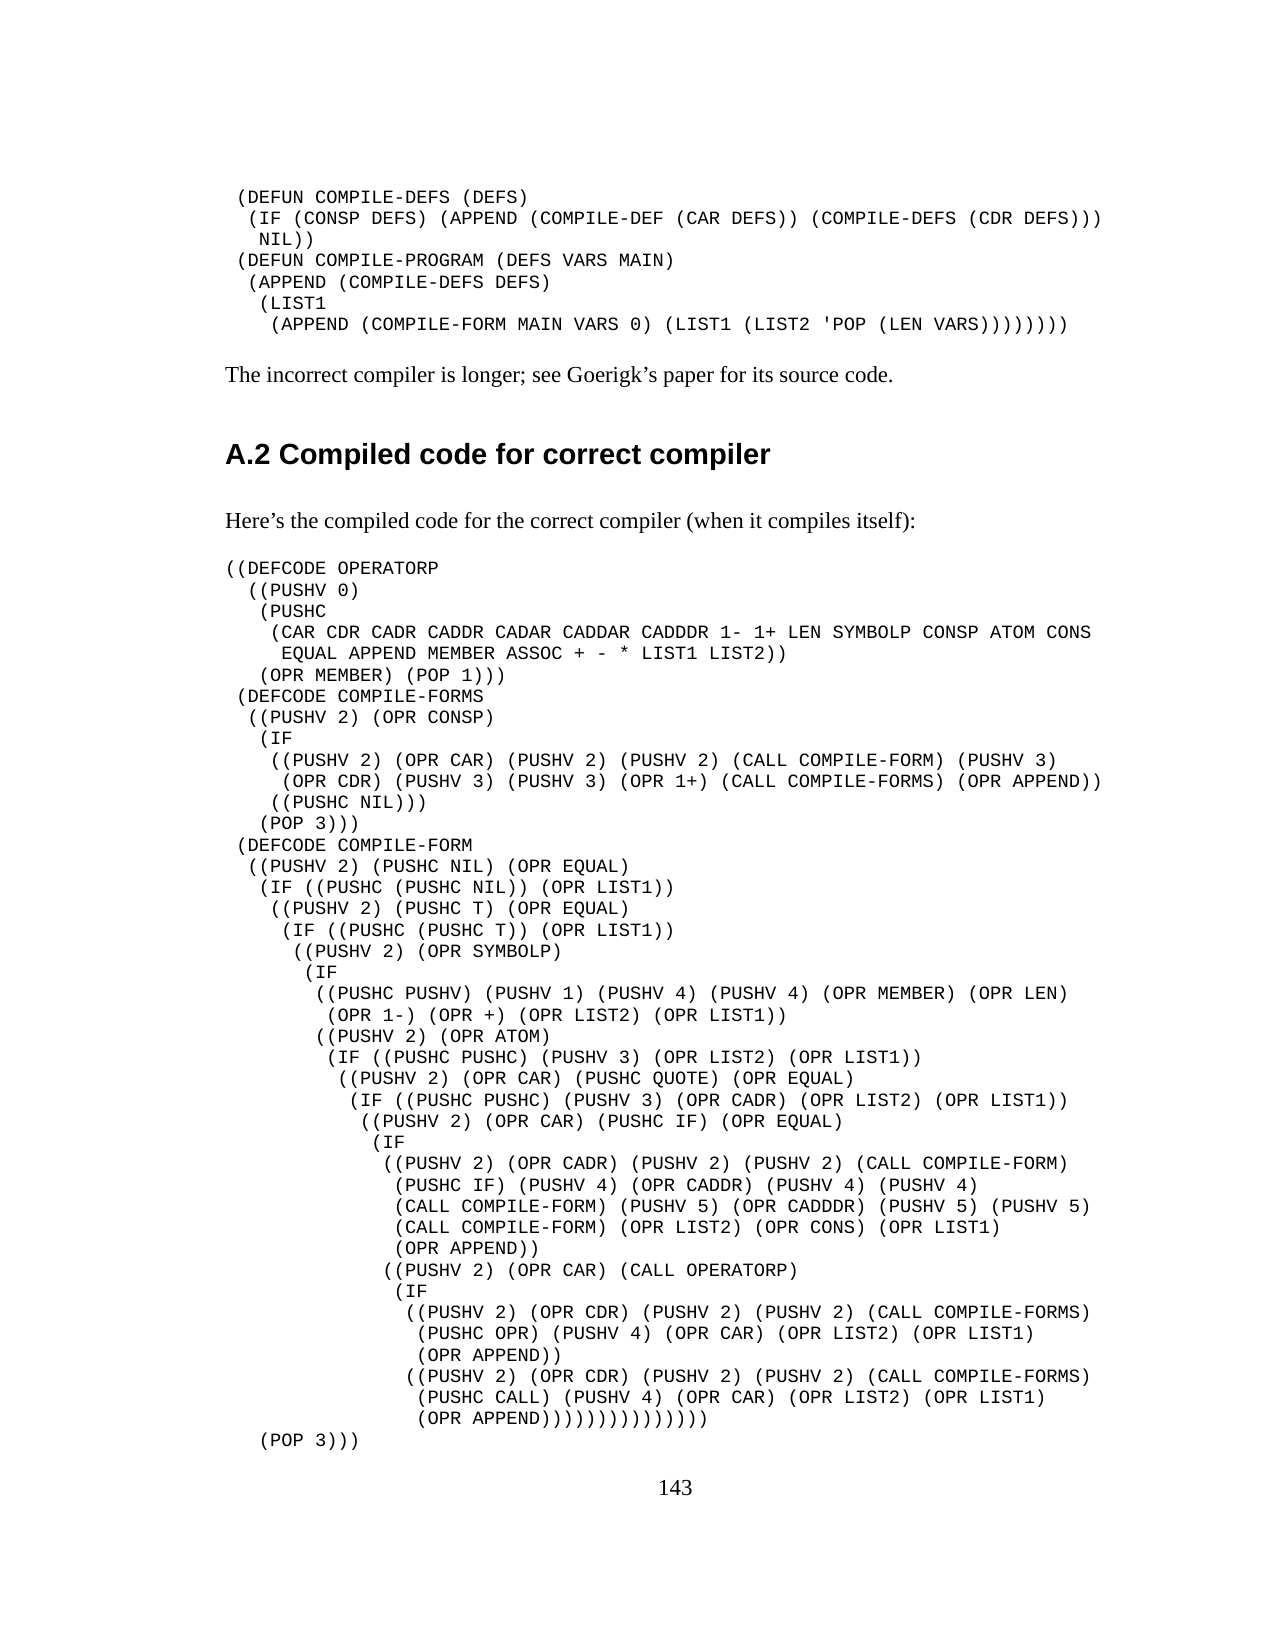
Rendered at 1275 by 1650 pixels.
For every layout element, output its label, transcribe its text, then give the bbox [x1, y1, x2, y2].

text ((PUSHV 2) (PUSHC NIL) (OPR EQUAL) [225, 857, 1125, 878]
text (IF [225, 1133, 1125, 1154]
text (IF [225, 729, 1125, 750]
text ((PUSHV 2) (PUSHC T) (OPR EQUAL) [225, 899, 1125, 920]
text ((PUSHV 2) (OPR SYMBOLP) [225, 942, 1125, 963]
text ((PUSHV 2) (OPR CDR) (PUSHV 2) (PUSHV 2) (CALL COMPILE-FORMS) [225, 1367, 1125, 1388]
text (IF ((PUSHC (PUSHC T)) (OPR LIST1)) [225, 920, 1125, 942]
text EQUAL APPEND MEMBER ASSOC + - * LIST1 LIST2)) [225, 644, 1125, 665]
text (PUSHC OPR) (PUSHV 4) (OPR CAR) (OPR LIST2) (OPR LIST1) [225, 1324, 1125, 1345]
text ((PUSHC NIL))) [225, 793, 1125, 814]
text NIL)) [225, 230, 1125, 251]
text (IF (CONSP DEFS) (APPEND (COMPILE-DEF (CAR DEFS)) (COMPILE-DEFS (CDR DEFS))) [225, 209, 1125, 230]
text (OPR CDR) (PUSHV 3) (PUSHV 3) (OPR 1+) (CALL COMPILE-FORMS) (OPR APPEND)) [225, 772, 1125, 793]
text (PUSHC CALL) (PUSHV 4) (OPR CAR) (OPR LIST2) (OPR LIST1) [225, 1388, 1125, 1409]
text Here’s the compiled code for the correct compiler (when it compiles itself): [225, 508, 1125, 534]
text (IF ((PUSHC (PUSHC NIL)) (OPR LIST1)) [225, 878, 1125, 899]
text (DEFCODE COMPILE-FORM [225, 835, 1125, 857]
text (IF ((PUSHC PUSHC) (PUSHV 3) (OPR LIST2) (OPR LIST1)) [225, 1048, 1125, 1069]
text (APPEND (COMPILE-FORM MAIN VARS 0) (LIST1 (LIST2 'POP (LEN VARS)))))))) [225, 315, 1125, 336]
text (APPEND (COMPILE-DEFS DEFS) [225, 272, 1125, 294]
text (OPR APPEND)) [225, 1345, 1125, 1367]
text (IF [225, 1282, 1125, 1303]
text ((DEFCODE OPERATORP [225, 559, 1125, 580]
text (PUSHC IF) (PUSHV 4) (OPR CADDR) (PUSHV 4) (PUSHV 4) [225, 1175, 1125, 1197]
text ((PUSHV 2) (OPR CAR) (PUSHC IF) (OPR EQUAL) [225, 1112, 1125, 1133]
text (OPR APPEND))))))))))))))) [225, 1409, 1125, 1430]
text (DEFUN COMPILE-DEFS (DEFS) [225, 187, 1125, 209]
text ((PUSHV 2) (OPR ATOM) [225, 1027, 1125, 1048]
text (LIST1 [225, 294, 1125, 315]
text (OPR APPEND)) [225, 1239, 1125, 1260]
text (POP 3))) [225, 1430, 1125, 1452]
text (DEFCODE COMPILE-FORMS [225, 687, 1125, 708]
text (CALL COMPILE-FORM) (PUSHV 5) (OPR CADDDR) (PUSHV 5) (PUSHV 5) [225, 1197, 1125, 1218]
text ((PUSHV 2) (OPR CAR) (PUSHV 2) (PUSHV 2) (CALL COMPILE-FORM) (PUSHV 3) [225, 750, 1125, 772]
text ((PUSHV 0) [225, 580, 1125, 602]
text (IF [225, 963, 1125, 984]
text (PUSHC [225, 602, 1125, 623]
text (IF ((PUSHC PUSHC) (PUSHV 3) (OPR CADR) (OPR LIST2) (OPR LIST1)) [225, 1090, 1125, 1112]
text (CALL COMPILE-FORM) (OPR LIST2) (OPR CONS) (OPR LIST1) [225, 1218, 1125, 1239]
text ((PUSHV 2) (OPR CDR) (PUSHV 2) (PUSHV 2) (CALL COMPILE-FORMS) [225, 1303, 1125, 1324]
text (OPR MEMBER) (POP 1))) [225, 665, 1125, 687]
text ((PUSHV 2) (OPR CADR) (PUSHV 2) (PUSHV 2) (CALL COMPILE-FORM) [225, 1154, 1125, 1175]
text (OPR 1-) (OPR +) (OPR LIST2) (OPR LIST1)) [225, 1005, 1125, 1027]
text ((PUSHV 2) (OPR CAR) (CALL OPERATORP) [225, 1260, 1125, 1282]
text The incorrect compiler is longer; see Goerigk’s paper for its source code. [225, 362, 1125, 387]
text ((PUSHV 2) (OPR CONSP) [225, 708, 1125, 729]
text (POP 3))) [225, 814, 1125, 835]
subtitle Compiled code for correct compiler [225, 438, 1125, 470]
text (CAR CDR CADR CADDR CADAR CADDAR CADDDR 1- 1+ LEN SYMBOLP CONSP ATOM CONS [225, 623, 1125, 644]
text ((PUSHC PUSHV) (PUSHV 1) (PUSHV 4) (PUSHV 4) (OPR MEMBER) (OPR LEN) [225, 984, 1125, 1005]
text ((PUSHV 2) (OPR CAR) (PUSHC QUOTE) (OPR EQUAL) [225, 1069, 1125, 1090]
text (DEFUN COMPILE-PROGRAM (DEFS VARS MAIN) [225, 251, 1125, 272]
